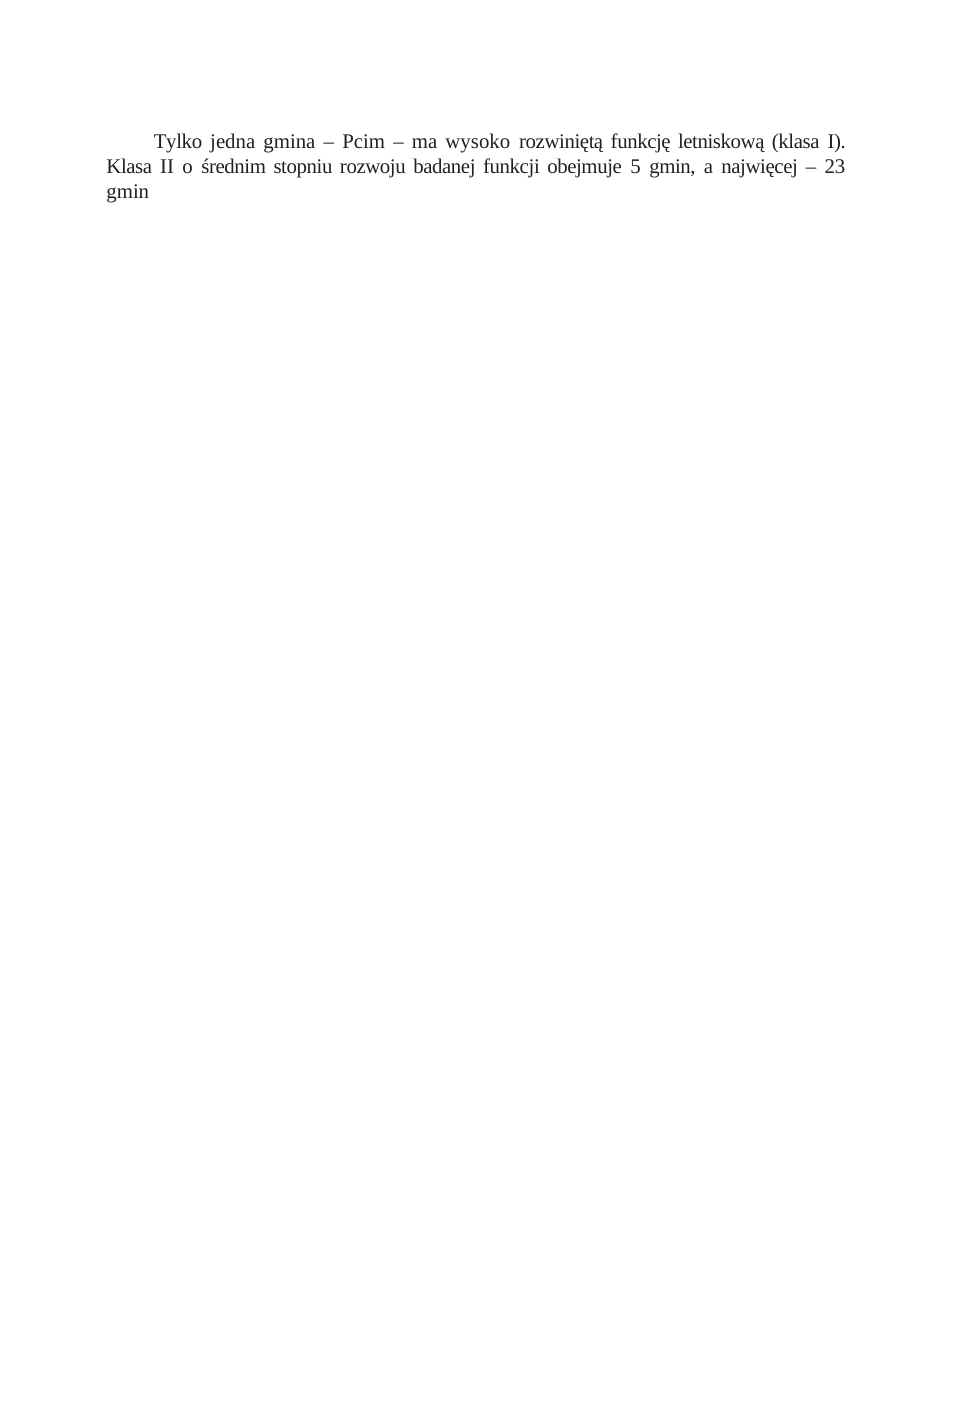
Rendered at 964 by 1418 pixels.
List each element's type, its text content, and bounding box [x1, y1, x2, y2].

text Tylko jedna gmina – Pcim – ma wysoko rozwiniętą funkcję letniskową (klasa I). Klasa II o średnim stopniu rozwoju badanej funkcji obejmuje 5 gmin, a najwięcej – 23 gmin [106, 129, 846, 203]
